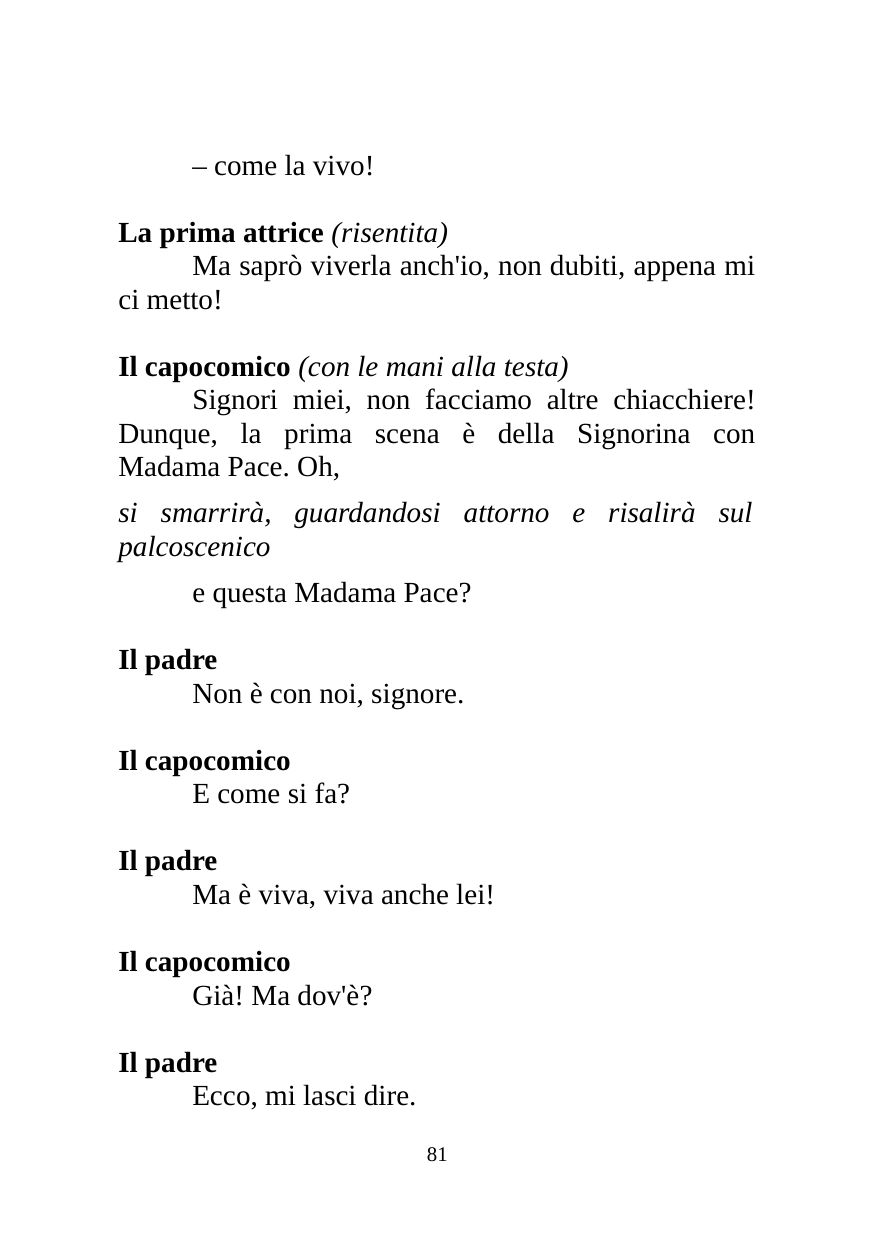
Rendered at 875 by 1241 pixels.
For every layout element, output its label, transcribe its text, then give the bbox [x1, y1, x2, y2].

text Ma è viva, viva anche lei! [118, 877, 756, 911]
text – come la vivo! [118, 148, 756, 181]
text e questa Madama Pace? [118, 575, 756, 609]
text E come si fa? [118, 776, 756, 810]
text Il capocomico [118, 944, 756, 978]
text Il capocomico [118, 743, 756, 776]
text Signori miei, non facciamo altre chiacchiere! Dunque, la prima scena è della Signorina con Madama Pace. Oh, [118, 382, 756, 483]
text si smarrirà, guardandosi attorno e risalirà sul palcoscenico [118, 496, 756, 563]
text Il padre [118, 1045, 756, 1078]
text Già! Ma dov'è? [118, 978, 756, 1011]
text Ecco, mi lasci dire. [118, 1078, 756, 1112]
text Il padre [118, 642, 756, 676]
text Il capocomico (con le mani alla testa) [118, 349, 756, 382]
text Il padre [118, 843, 756, 877]
text Non è con noi, signore. [118, 676, 756, 709]
text Ma saprò viverla anch'io, non dubiti, appena mi ci metto! [118, 248, 756, 315]
text La prima attrice (risentita) [118, 215, 756, 248]
